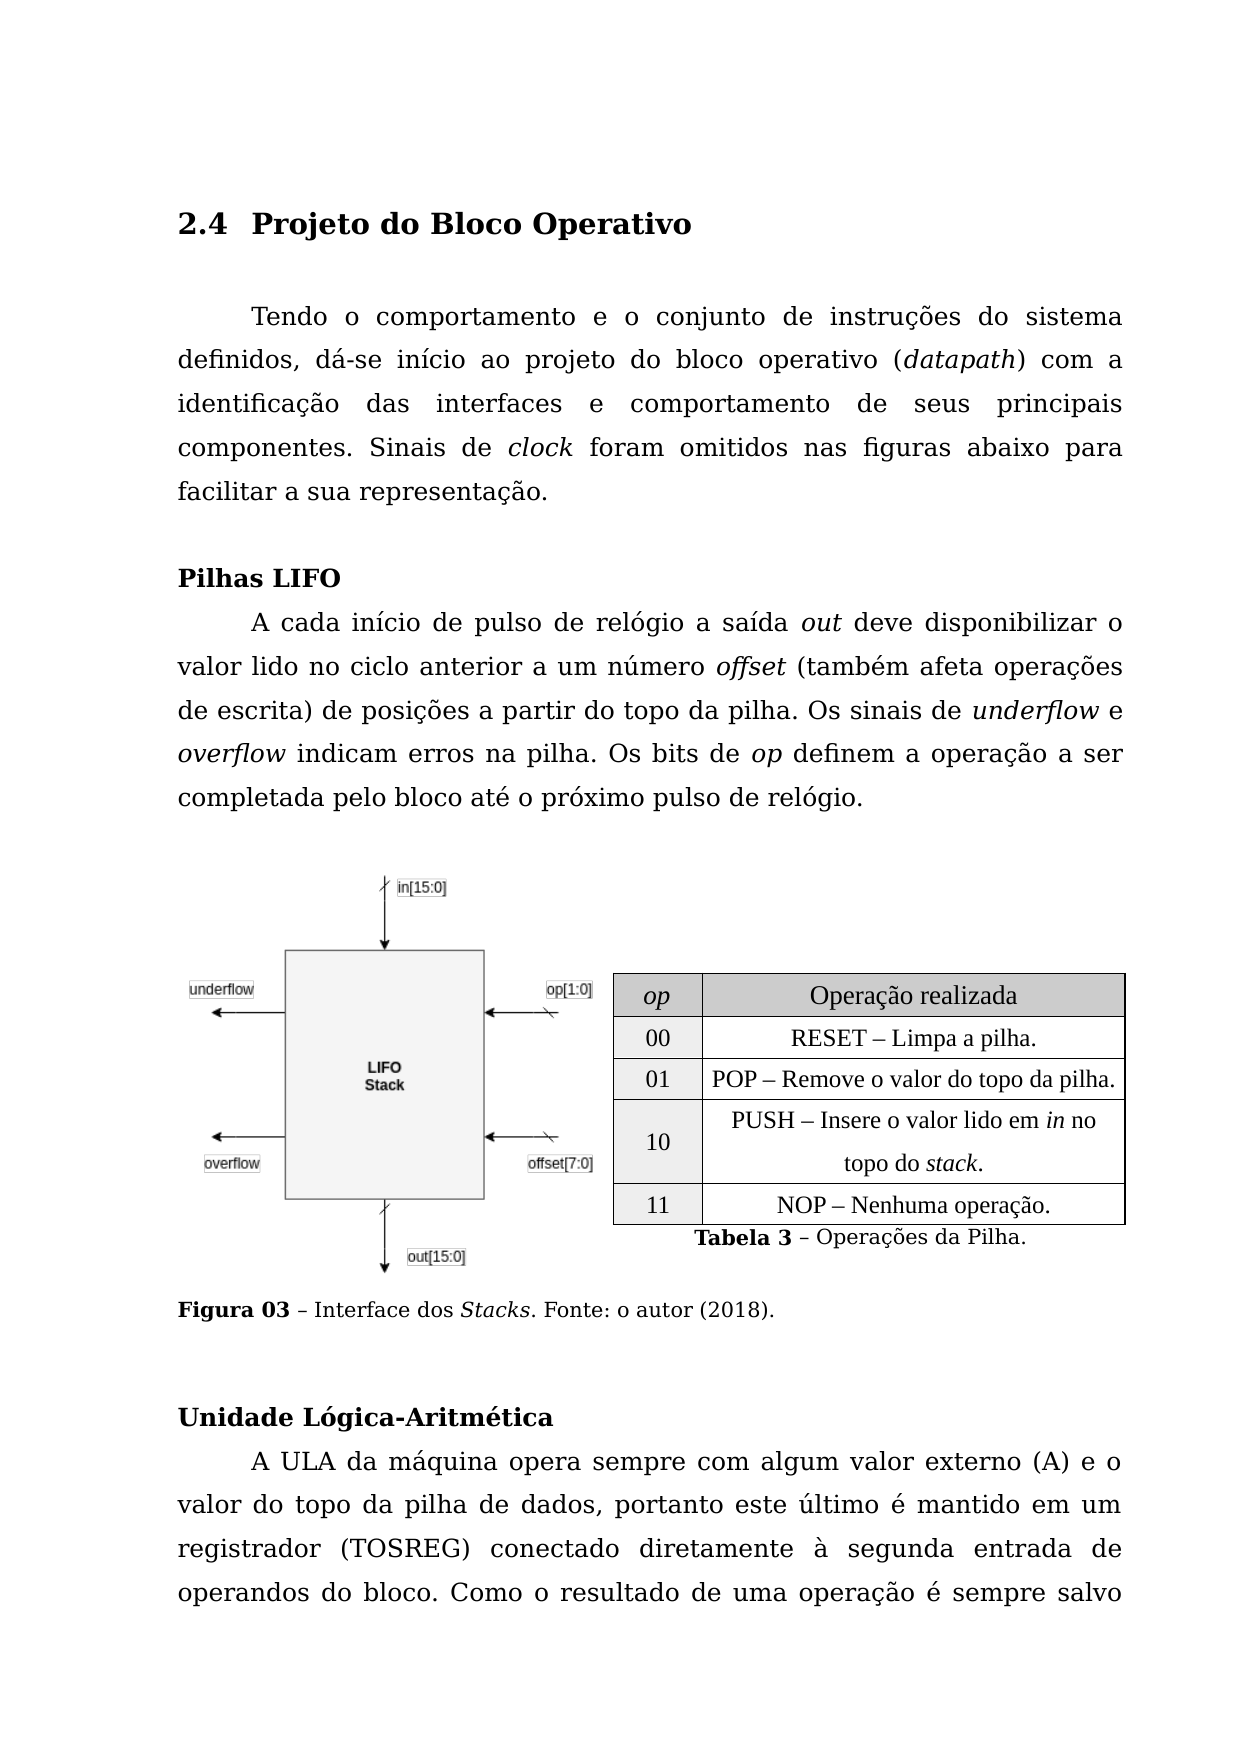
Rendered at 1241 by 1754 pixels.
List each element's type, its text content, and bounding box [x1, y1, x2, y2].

text Pilhas LIFO [177, 564, 1123, 594]
table_cell PUSH – Insere o valor lido em in no topo do stack. [703, 1100, 1124, 1183]
table_cell 00 [614, 1017, 702, 1057]
table_cell RESET – Limpa a pilha. [703, 1017, 1124, 1057]
text A cada início de pulso de relógio a saída out deve disponibilizar o valor lido no ciclo anterior a um número offset (também afeta operações de escrita) de posições a partir do topo da pilha. Os sinais de underflow e overflow indicam erros na pilha. Os bits de op definem a operação a ser completada pelo bloco até o próximo pulso de relógio. [177, 608, 1123, 812]
text Unidade Lógica-Aritmética [177, 1403, 1123, 1432]
table_cell 01 [614, 1059, 702, 1099]
table_header op [614, 974, 702, 1016]
text A ULA da máquina opera sempre com algum valor externo (A) e o valor do topo da pilha de dados, portanto este último é mantido em um registrador (TOSREG) conectado diretamente à segunda entrada de operandos do bloco. Como o resultado de uma operação é sempre salvo [177, 1447, 1123, 1607]
text Figura 03 – Interface dos Stacks. Fonte: o autor (2018). [177, 1298, 1123, 1323]
table_cell 11 [614, 1184, 702, 1224]
table_cell 10 [614, 1100, 702, 1183]
picture [177, 854, 605, 1298]
text Tendo o comportamento e o conjunto de instruções do sistema definidos, dá-se início ao projeto do bloco operativo (datapath) com a identificação das interfaces e comportamento de seus principais componentes. Sinais de clock foram omitidos nas figuras abaixo para facilitar a sua representação. [177, 302, 1123, 506]
table_cell NOP – Nenhuma operação. [703, 1184, 1124, 1224]
table_cell POP – Remove o valor do topo da pilha. [703, 1059, 1124, 1099]
text Tabela 3 – Operações da Pilha. [605, 1225, 1123, 1250]
text 2.4 Projeto do Bloco Operativo [177, 207, 1123, 241]
table_header Operação realizada [703, 974, 1124, 1016]
